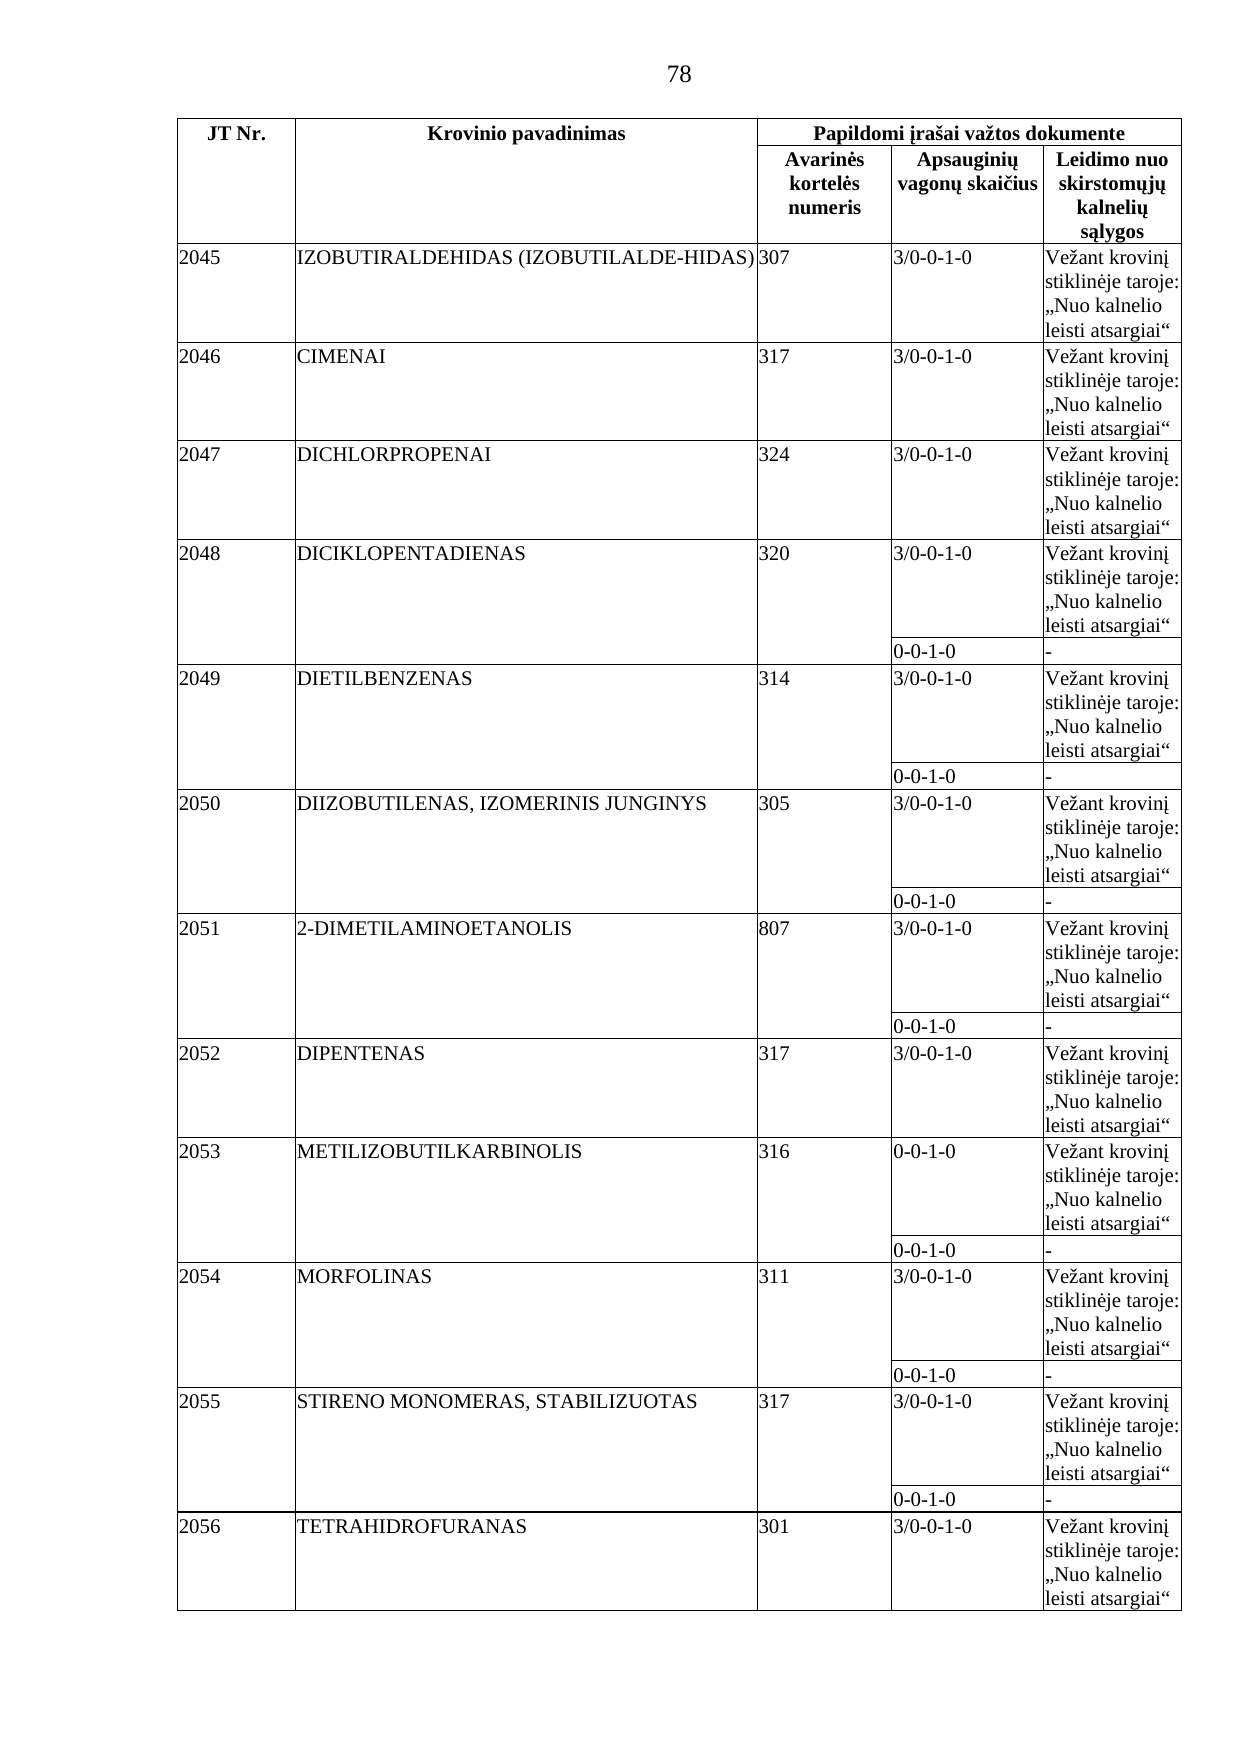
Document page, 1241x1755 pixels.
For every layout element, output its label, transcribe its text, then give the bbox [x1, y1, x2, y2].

table_cell 3/0-0-1-0 [892, 914, 1043, 1012]
table_cell 2053 [178, 1138, 295, 1262]
table_cell 0-0-1-0 [892, 763, 1043, 788]
table_cell 2045 [178, 244, 295, 342]
table_cell 0-0-1-0 [892, 638, 1043, 663]
table_cell IZOBUTIRALDEHIDAS (IZOBUTILALDE-HIDAS) [296, 244, 757, 342]
table_cell - [1044, 1486, 1181, 1511]
table_cell Leidimo nuo skirstomųjų kalnelių sąlygos [1044, 146, 1181, 243]
table_cell 807 [758, 914, 891, 1038]
table_cell 3/0-0-1-0 [892, 244, 1043, 342]
table_cell Vežant krovinį stiklinėje taroje: „Nuo kalnelio leisti atsargiai“ [1044, 540, 1181, 637]
table_header JT Nr. [178, 119, 295, 243]
table_cell 0-0-1-0 [892, 1236, 1043, 1262]
table_header Krovinio pavadinimas [296, 119, 757, 243]
table_cell 317 [758, 1388, 891, 1511]
table_cell 2049 [178, 665, 295, 788]
table_cell Vežant krovinį stiklinėje taroje: „Nuo kalnelio leisti atsargiai“ [1044, 441, 1181, 539]
table_cell 3/0-0-1-0 [892, 1513, 1043, 1610]
table_cell 3/0-0-1-0 [892, 1388, 1043, 1485]
table_cell 3/0-0-1-0 [892, 343, 1043, 440]
table_cell 3/0-0-1-0 [892, 441, 1043, 539]
table_cell DIPENTENAS [296, 1039, 757, 1137]
table_cell STIRENO MONOMERAS, STABILIZUOTAS [296, 1388, 757, 1511]
table_cell TETRAHIDROFURANAS [296, 1513, 757, 1610]
table_cell 2051 [178, 914, 295, 1038]
table_cell - [1044, 1361, 1181, 1387]
table_cell Vežant krovinį stiklinėje taroje: „Nuo kalnelio leisti atsargiai“ [1044, 1388, 1181, 1485]
table_cell Vežant krovinį stiklinėje taroje: „Nuo kalnelio leisti atsargiai“ [1044, 790, 1181, 887]
table_cell 317 [758, 343, 891, 440]
table_cell METILIZOBUTILKARBINOLIS [296, 1138, 757, 1262]
table_cell 305 [758, 790, 891, 913]
table_cell 3/0-0-1-0 [892, 790, 1043, 887]
table_cell - [1044, 1013, 1181, 1038]
table_cell 324 [758, 441, 891, 539]
table_cell DICIKLOPENTADIENAS [296, 540, 757, 663]
table_cell DIIZOBUTILENAS, IZOMERINIS JUNGINYS [296, 790, 757, 913]
table_cell 307 [758, 244, 891, 342]
table_cell 316 [758, 1138, 891, 1262]
table_cell 320 [758, 540, 891, 663]
table_cell Vežant krovinį stiklinėje taroje: „Nuo kalnelio leisti atsargiai“ [1044, 343, 1181, 440]
table_cell - [1044, 638, 1181, 663]
table_cell 301 [758, 1513, 891, 1610]
table_cell 3/0-0-1-0 [892, 1039, 1043, 1137]
table_cell Vežant krovinį stiklinėje taroje: „Nuo kalnelio leisti atsargiai“ [1044, 1263, 1181, 1360]
table_cell 2050 [178, 790, 295, 913]
table_cell 2047 [178, 441, 295, 539]
table_cell MORFOLINAS [296, 1263, 757, 1387]
table_cell Vežant krovinį stiklinėje taroje: „Nuo kalnelio leisti atsargiai“ [1044, 244, 1181, 342]
table_cell DIETILBENZENAS [296, 665, 757, 788]
table_cell 3/0-0-1-0 [892, 540, 1043, 637]
table_cell Avarinės kortelės numeris [758, 146, 891, 243]
table_cell 0-0-1-0 [892, 1361, 1043, 1387]
table_cell 2048 [178, 540, 295, 663]
table_cell 3/0-0-1-0 [892, 1263, 1043, 1360]
table_cell 311 [758, 1263, 891, 1387]
table_cell 2056 [178, 1513, 295, 1610]
table_cell 0-0-1-0 [892, 1486, 1043, 1511]
table_cell 314 [758, 665, 891, 788]
table_cell 2055 [178, 1388, 295, 1511]
table_cell Vežant krovinį stiklinėje taroje: „Nuo kalnelio leisti atsargiai“ [1044, 665, 1181, 762]
table_cell 0-0-1-0 [892, 888, 1043, 913]
table_cell - [1044, 763, 1181, 788]
table_cell DICHLORPROPENAI [296, 441, 757, 539]
table_cell 3/0-0-1-0 [892, 665, 1043, 762]
table_cell Vežant krovinį stiklinėje taroje: „Nuo kalnelio leisti atsargiai“ [1044, 1039, 1181, 1137]
table_cell Apsauginių vagonų skaičius [892, 146, 1043, 243]
table_cell Vežant krovinį stiklinėje taroje: „Nuo kalnelio leisti atsargiai“ [1044, 1513, 1181, 1610]
table_cell 317 [758, 1039, 891, 1137]
table_cell CIMENAI [296, 343, 757, 440]
table_cell - [1044, 888, 1181, 913]
table_header Papildomi įrašai važtos dokumente [758, 119, 1181, 144]
table_cell 2046 [178, 343, 295, 440]
table_cell 2052 [178, 1039, 295, 1137]
table_cell 2-DIMETILAMINOETANOLIS [296, 914, 757, 1038]
table_cell 0-0-1-0 [892, 1013, 1043, 1038]
table_cell 2054 [178, 1263, 295, 1387]
table_cell Vežant krovinį stiklinėje taroje: „Nuo kalnelio leisti atsargiai“ [1044, 914, 1181, 1012]
table_cell - [1044, 1236, 1181, 1262]
table_cell 0-0-1-0 [892, 1138, 1043, 1235]
table_cell Vežant krovinį stiklinėje taroje: „Nuo kalnelio leisti atsargiai“ [1044, 1138, 1181, 1235]
